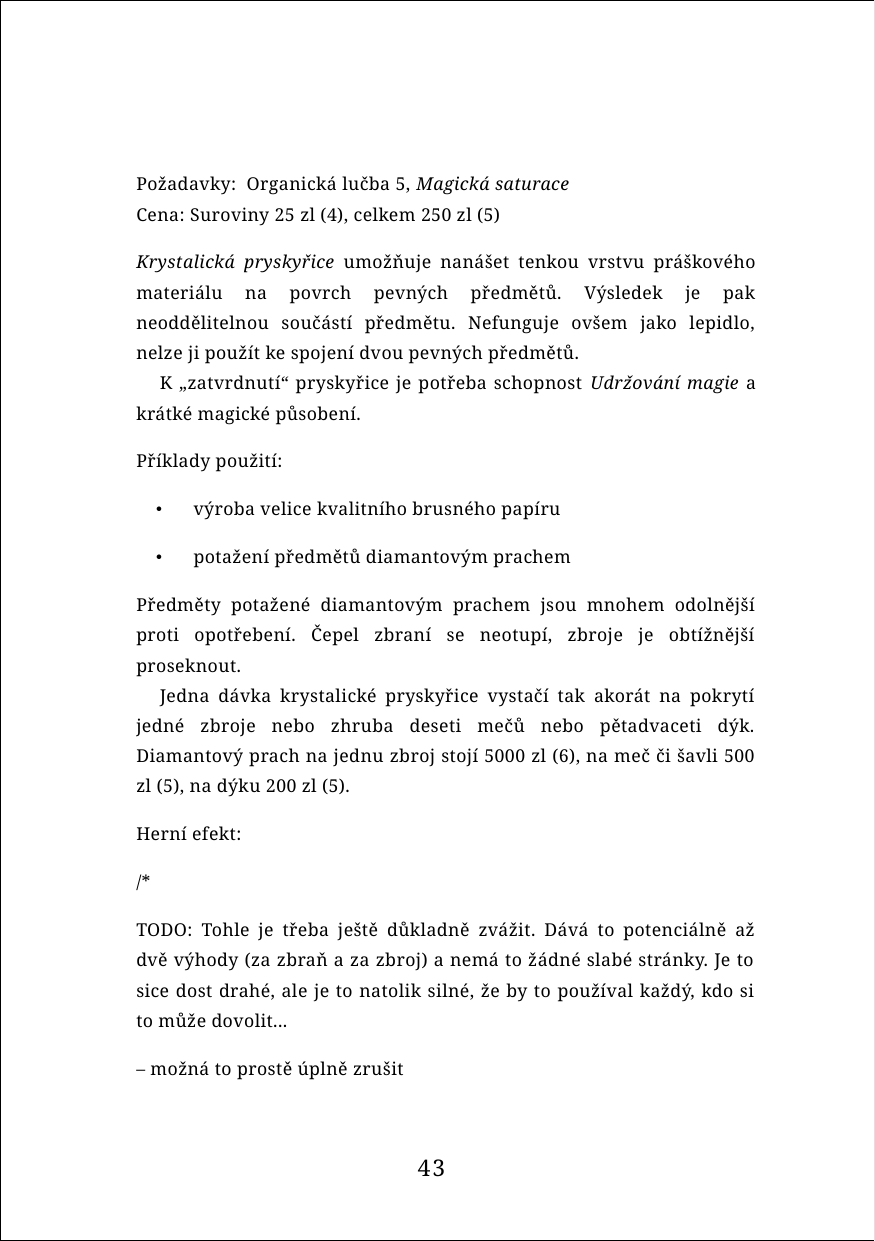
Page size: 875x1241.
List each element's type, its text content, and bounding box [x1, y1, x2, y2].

list výroba velice kvalitního brusného papíru [156, 497, 756, 521]
text Krystalická pryskyřice umožňuje nanášet tenkou vrstvu práškového materiálu na povrch pevných předmětů. Výsledek je pak neoddělitelnou součástí předmětu. Nefunguje ovšem jako lepidlo, nelze ji použít ke spojení dvou pevných předmětů. K „zatvrdnutí“ pryskyřice je potřeba schopnost Udržování magie a krátké magické působení. [136, 250, 756, 425]
text TODO: Tohle je třeba ještě důkladně zvážit. Dává to potenciálně až dvě výhody (za zbraň a za zbroj) a nemá to žádné slabé stránky. Je to sice dost drahé, ale je to natolik silné, že by to používal každý, kdo si to může dovolit... [136, 918, 756, 1032]
text /* [136, 870, 756, 894]
list potažení předmětů diamantovým prachem [156, 545, 756, 569]
text – možná to prostě úplně zrušit [136, 1056, 756, 1080]
text Předměty potažené diamantovým prachem jsou mnohem odolnější proti opotřebení. Čepel zbraní se neotupí, zbroje je obtížnější proseknout. Jedna dávka krystalické pryskyřice vystačí tak akorát na pokrytí jedné zbroje nebo zhruba deseti mečů nebo pětadvaceti dýk. Diamantový prach na jednu zbroj stojí 5000 zl (6), na meč či šavli 500 zl (5), na dýku 200 zl (5). [136, 593, 756, 798]
text Požadavky: Organická lučba 5, Magická saturace Cena: Suroviny 25 zl (4), celkem 250 zl (5) [136, 172, 756, 226]
text Příklady použití: [136, 449, 756, 473]
text Herní efekt: [136, 822, 756, 846]
